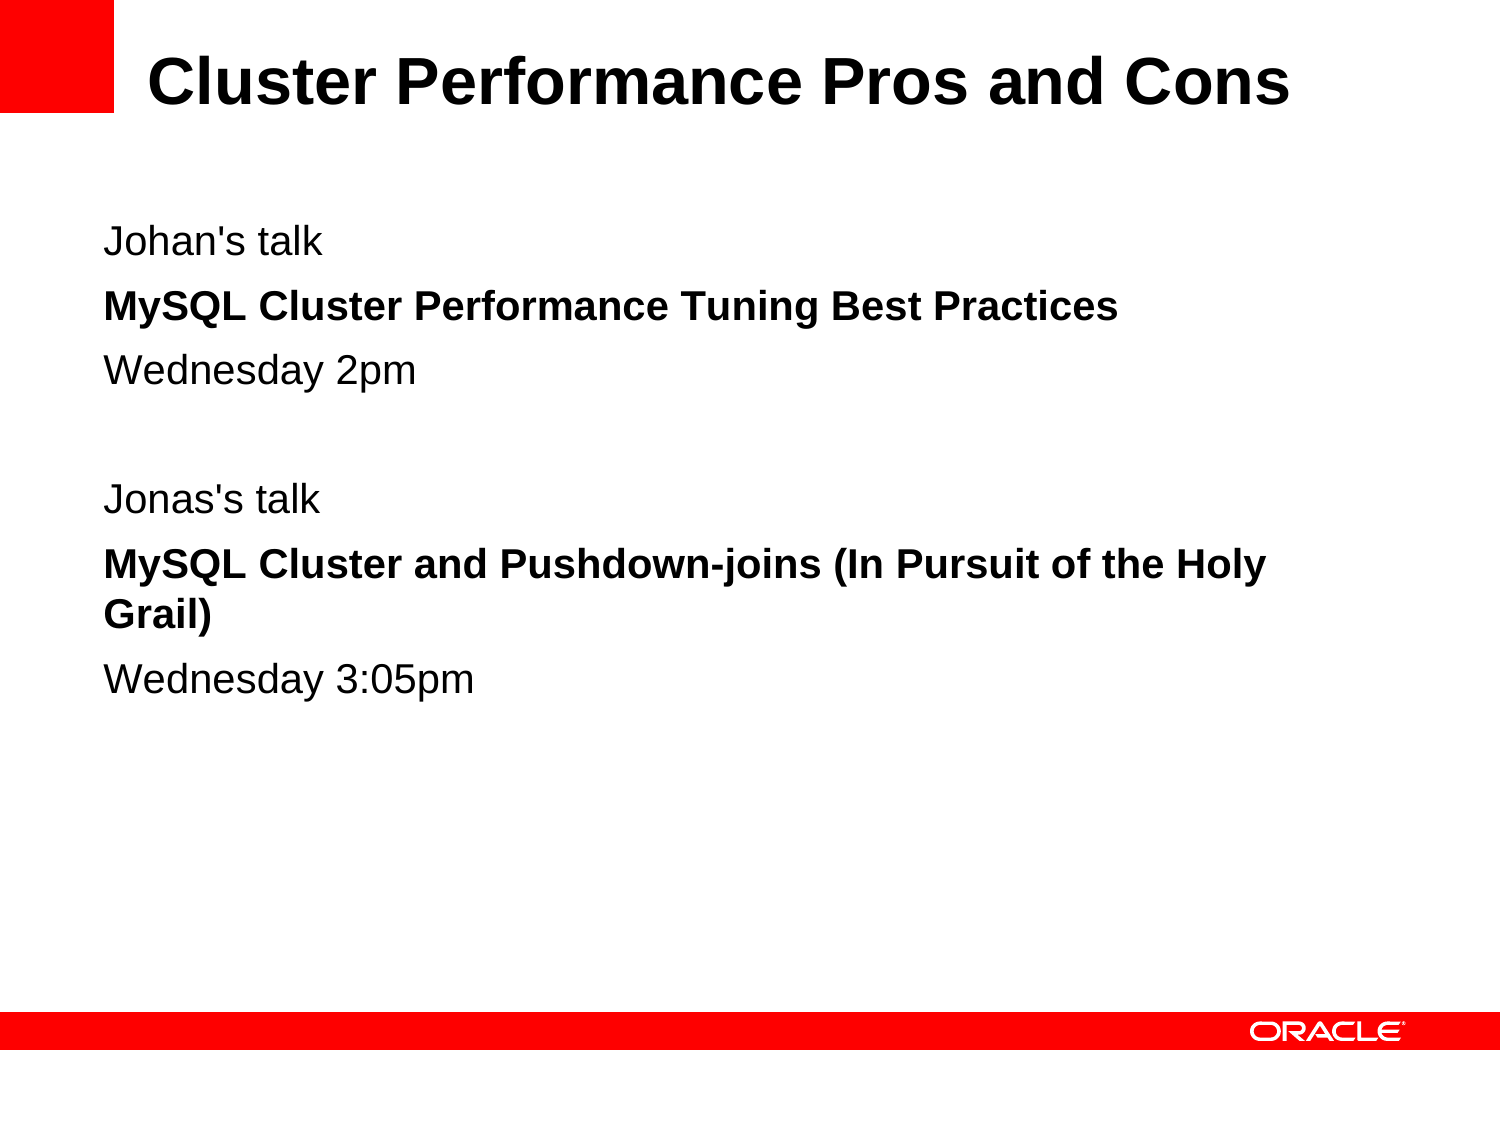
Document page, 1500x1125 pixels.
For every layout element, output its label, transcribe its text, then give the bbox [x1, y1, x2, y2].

picture [0, 1012, 1500, 1050]
picture [0, 0, 114, 113]
title Cluster Performance Pros and Cons [147, 8, 1392, 119]
text_box Johan's talk MySQL Cluster Performance Tuning Best Practices Wednesday 2pm Jonas's talk MySQL Cluster and Pushdown-joins (In Pursuit of the Holy Grail) Wednesday 3:05pm [88, 206, 1388, 709]
